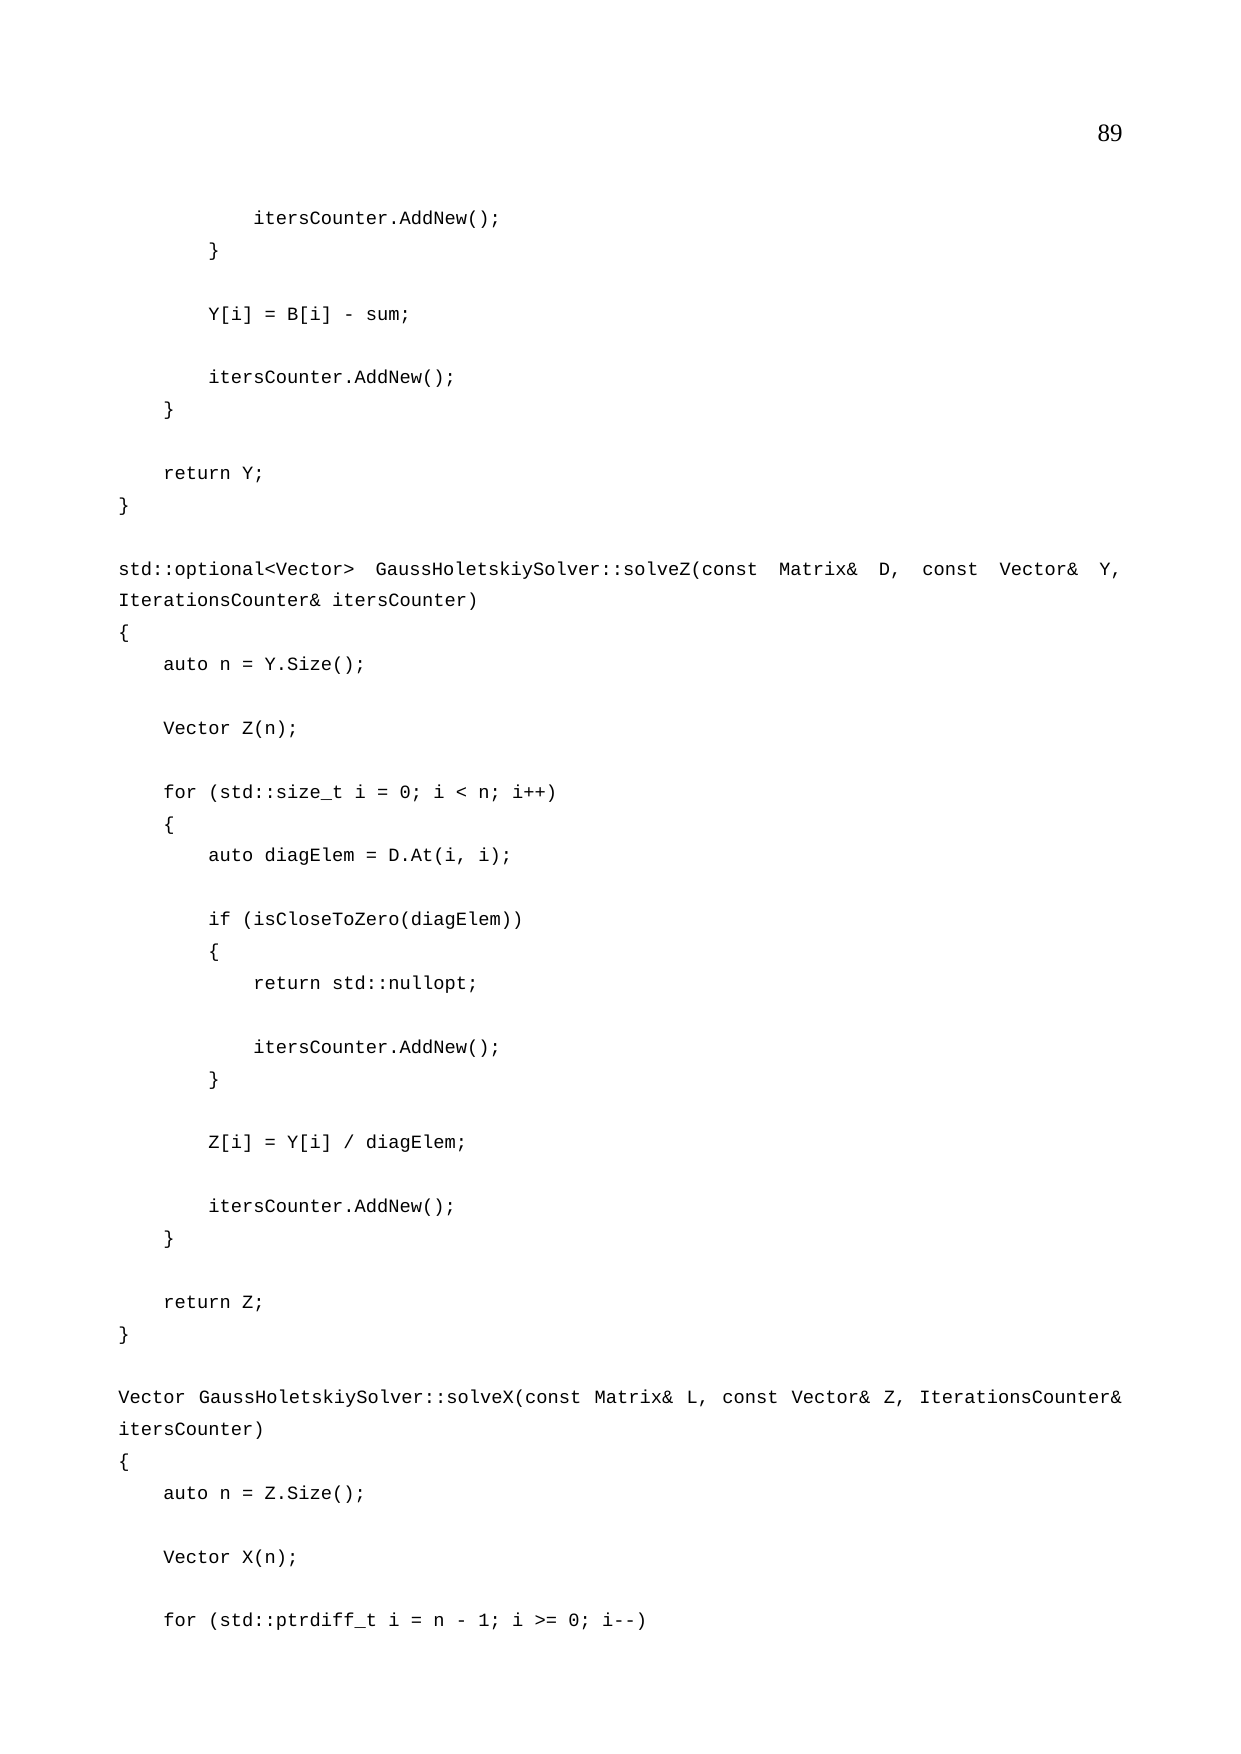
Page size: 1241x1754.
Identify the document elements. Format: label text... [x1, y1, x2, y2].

text for (std::size_t i = 0; i < n; i++) [118, 782, 1122, 804]
text { [118, 814, 1122, 836]
text } [118, 496, 1122, 517]
text std::optional<Vector> GaussHoletskiySolver::solveZ(const Matrix& D, const Vector& Y, IterationsCounter& itersCounter) [118, 559, 1122, 612]
text itersCounter.AddNew(); [118, 1197, 1122, 1218]
text itersCounter.AddNew(); [118, 368, 1122, 389]
text return std::nullopt; [118, 974, 1122, 995]
text { [118, 1452, 1122, 1473]
text auto n = Z.Size(); [118, 1484, 1122, 1505]
text return Y; [118, 464, 1122, 485]
text Vector GaussHoletskiySolver::solveX(const Matrix& L, const Vector& Z, IterationsCounter& itersCounter) [118, 1388, 1122, 1441]
text Y[i] = B[i] - sum; [118, 304, 1122, 326]
text itersCounter.AddNew(); [118, 1037, 1122, 1059]
text Vector X(n); [118, 1547, 1122, 1569]
text Z[i] = Y[i] / diagElem; [118, 1133, 1122, 1154]
text } [118, 1324, 1122, 1346]
text return Z; [118, 1292, 1122, 1314]
text auto diagElem = D.At(i, i); [118, 846, 1122, 867]
text for (std::ptrdiff_t i = n - 1; i >= 0; i--) [118, 1611, 1122, 1632]
text if (isCloseToZero(diagElem)) [118, 910, 1122, 931]
text } [118, 241, 1122, 262]
text } [118, 1229, 1122, 1250]
text } [118, 400, 1122, 421]
text { [118, 942, 1122, 963]
text } [118, 1069, 1122, 1091]
text auto n = Y.Size(); [118, 655, 1122, 676]
text Vector Z(n); [118, 719, 1122, 740]
text itersCounter.AddNew(); [118, 209, 1122, 230]
text { [118, 623, 1122, 644]
